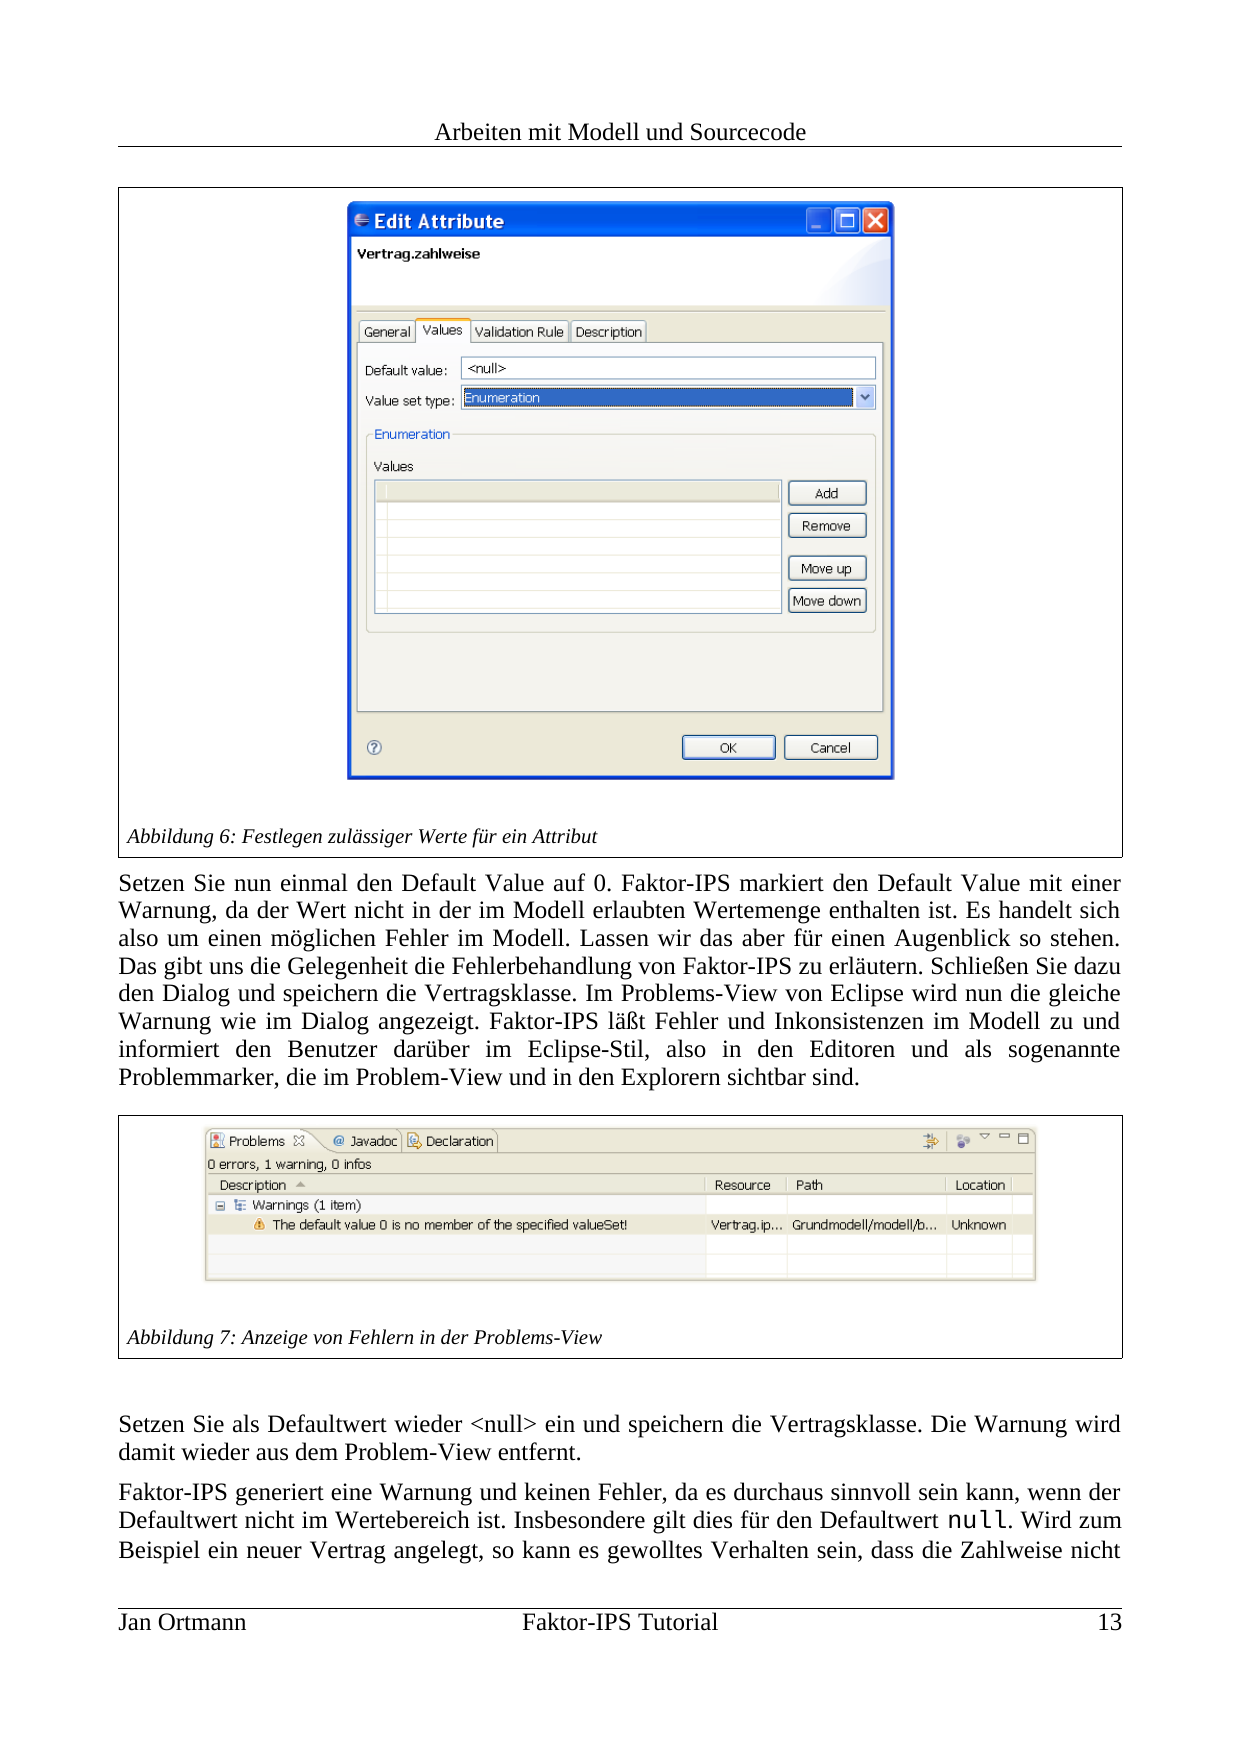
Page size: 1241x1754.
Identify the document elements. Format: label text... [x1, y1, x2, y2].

text Faktor-IPS generiert eine Warnung und keinen Fehler, da es durchaus sinnvoll sein kann, wenn der Defaultwert nicht im Wertebereich ist. Insbesondere gilt dies für den Defaultwert null. Wird zum Beispiel ein neuer Vertrag angelegt, so kann es gewolltes Verhalten sein, dass die Zahlweise nicht [118, 1478, 1122, 1563]
picture [342, 196, 898, 785]
text Setzen Sie als Defaultwert wieder <null> ein und speichern die Vertragsklasse. Die Warnung wird damit wieder aus dem Problem-View entfernt. [118, 1410, 1122, 1466]
picture [200, 1123, 1040, 1286]
text Abbildung 6: Festlegen zulässiger Werte für ein Attribut [127, 825, 1113, 848]
text Setzen Sie nun einmal den Default Value auf 0. Faktor-IPS markiert den Default Value mit einer Warnung, da der Wert nicht in der im Modell erlaubten Wertemenge enthalten ist. Es handelt sich also um einen möglichen Fehler im Modell. Lassen wir das aber für einen Augenblick so stehen. Das gibt uns die Gelegenheit die Fehlerbehandlung von Faktor-IPS zu erläutern. Schließen Sie dazu den Dialog und speichern die Vertragsklasse. Im Problems-View von Eclipse wird nun die gleiche Warnung wie im Dialog angezeigt. Faktor-IPS läßt Fehler und Inkonsistenzen im Modell zu und informiert den Benutzer darüber im Eclipse-Stil, also in den Editoren und als sogenannte Problemmarker, die im Problem-View und in den Explorern sichtbar sind. [118, 858, 1122, 1090]
text Abbildung 7: Anzeige von Fehlern in der Problems-View [127, 1326, 1113, 1349]
text [119, 188, 1122, 857]
